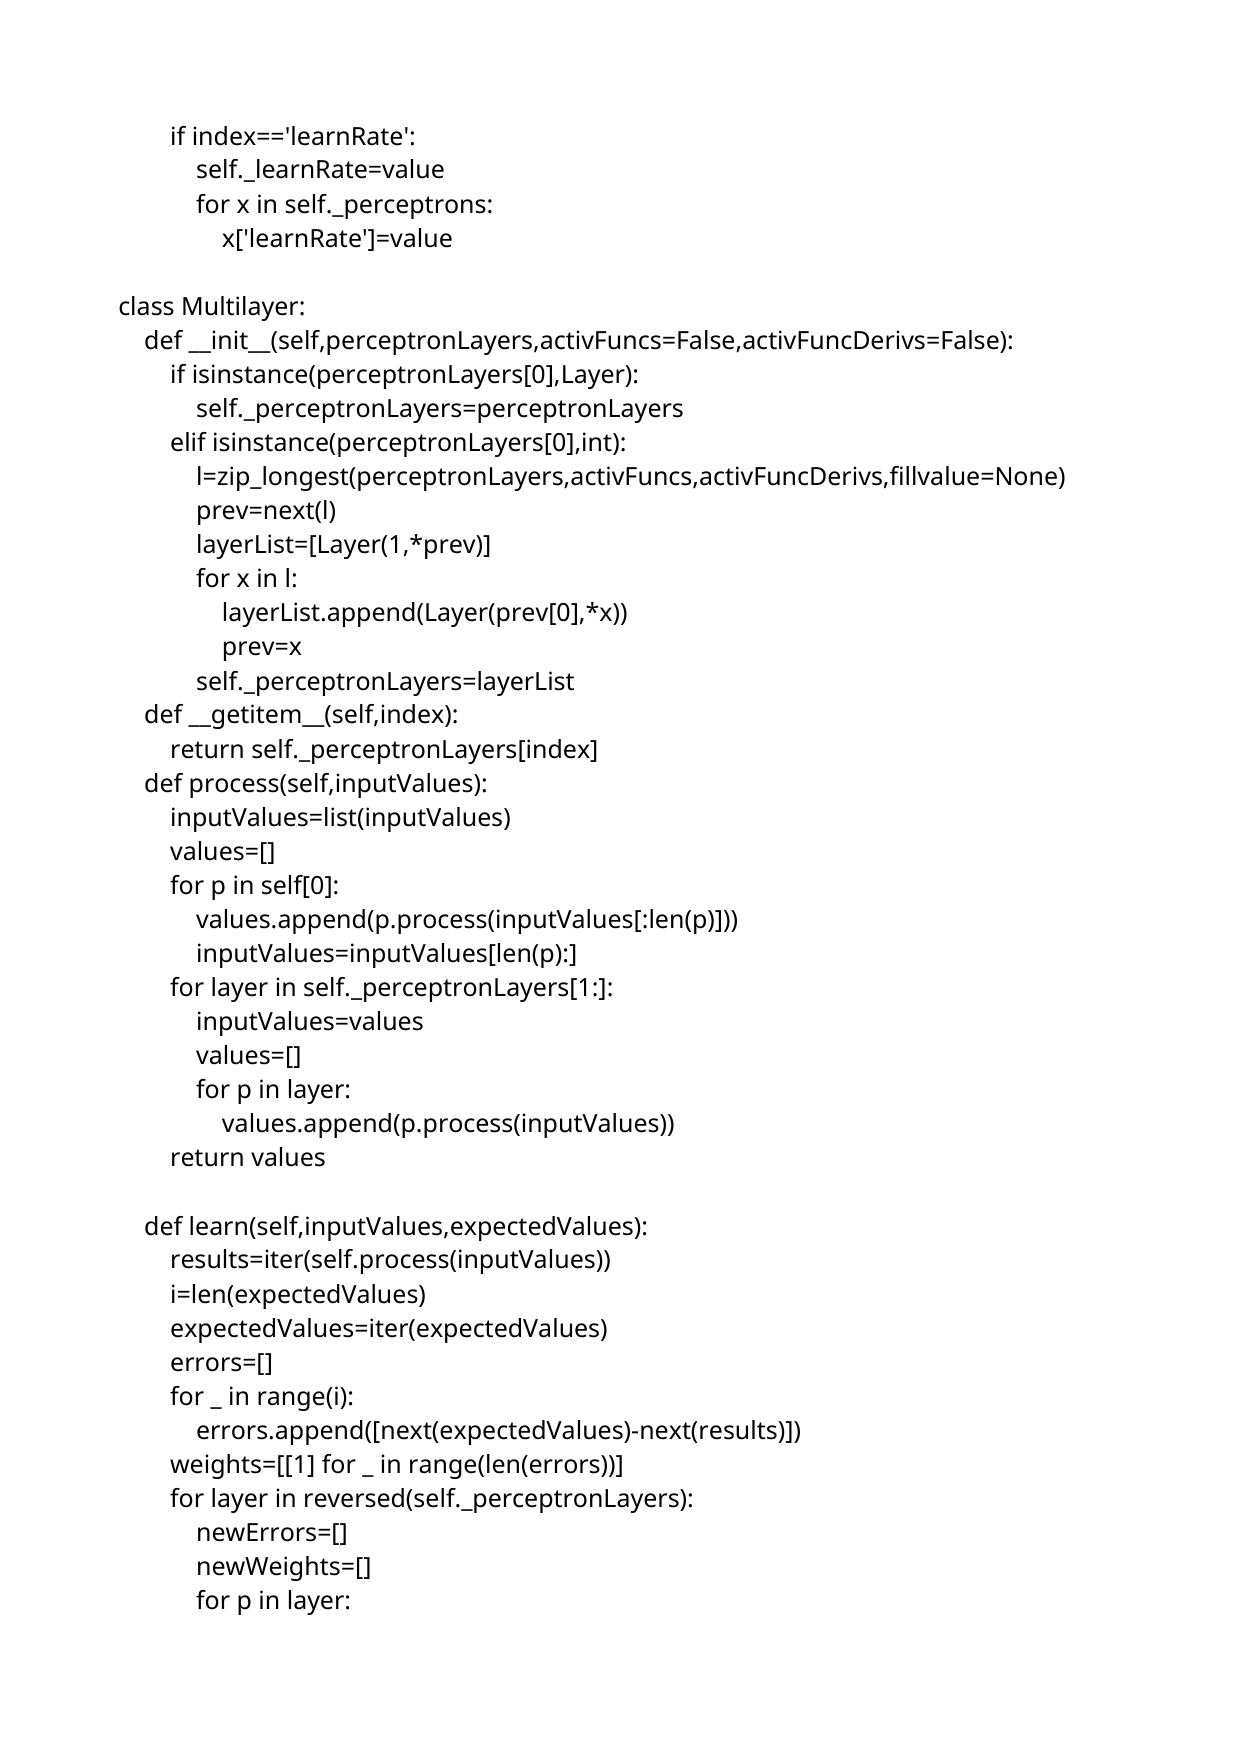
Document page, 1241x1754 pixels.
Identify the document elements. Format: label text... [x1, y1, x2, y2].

text self._perceptronLayers=layerList [118, 663, 1122, 697]
text values.append(p.process(inputValues[:len(p)])) [118, 902, 1122, 936]
text for p in layer: [118, 1072, 1122, 1106]
text prev=next(l) [118, 493, 1122, 527]
text errors.append([next(expectedValues)-next(results)]) [118, 1412, 1122, 1447]
text return self._perceptronLayers[index] [118, 731, 1122, 765]
text layerList=[Layer(1,*prev)] [118, 527, 1122, 561]
text errors=[] [118, 1344, 1122, 1378]
text def __getitem__(self,index): [118, 697, 1122, 731]
text inputValues=inputValues[len(p):] [118, 936, 1122, 970]
text if isinstance(perceptronLayers[0],Layer): [118, 357, 1122, 391]
text newErrors=[] [118, 1515, 1122, 1549]
text self._perceptronLayers=perceptronLayers [118, 391, 1122, 425]
text for layer in self._perceptronLayers[1:]: [118, 970, 1122, 1004]
text inputValues=list(inputValues) [118, 799, 1122, 833]
text def __init__(self,perceptronLayers,activFuncs=False,activFuncDerivs=False): [118, 322, 1122, 357]
text values=[] [118, 1038, 1122, 1072]
text layerList.append(Layer(prev[0],*x)) [118, 595, 1122, 629]
text values=[] [118, 833, 1122, 867]
text expectedValues=iter(expectedValues) [118, 1310, 1122, 1344]
text for x in self._perceptrons: [118, 186, 1122, 220]
text for _ in range(i): [118, 1378, 1122, 1412]
text prev=x [118, 629, 1122, 663]
text values.append(p.process(inputValues)) [118, 1106, 1122, 1140]
text for x in l: [118, 561, 1122, 595]
text def learn(self,inputValues,expectedValues): [118, 1208, 1122, 1242]
text newWeights=[] [118, 1549, 1122, 1583]
text l=zip_longest(perceptronLayers,activFuncs,activFuncDerivs,fillvalue=None) [118, 459, 1122, 493]
text if index=='learnRate': [118, 118, 1122, 152]
text i=len(expectedValues) [118, 1276, 1122, 1310]
text class Multilayer: [118, 288, 1122, 322]
text for layer in reversed(self._perceptronLayers): [118, 1481, 1122, 1515]
text inputValues=values [118, 1004, 1122, 1038]
text self._learnRate=value [118, 152, 1122, 186]
text for p in layer: [118, 1583, 1122, 1617]
text def process(self,inputValues): [118, 765, 1122, 799]
text for p in self[0]: [118, 867, 1122, 902]
text return values [118, 1140, 1122, 1174]
text weights=[[1] for _ in range(len(errors))] [118, 1447, 1122, 1481]
text results=iter(self.process(inputValues)) [118, 1242, 1122, 1276]
text x['learnRate']=value [118, 220, 1122, 254]
text elif isinstance(perceptronLayers[0],int): [118, 425, 1122, 459]
